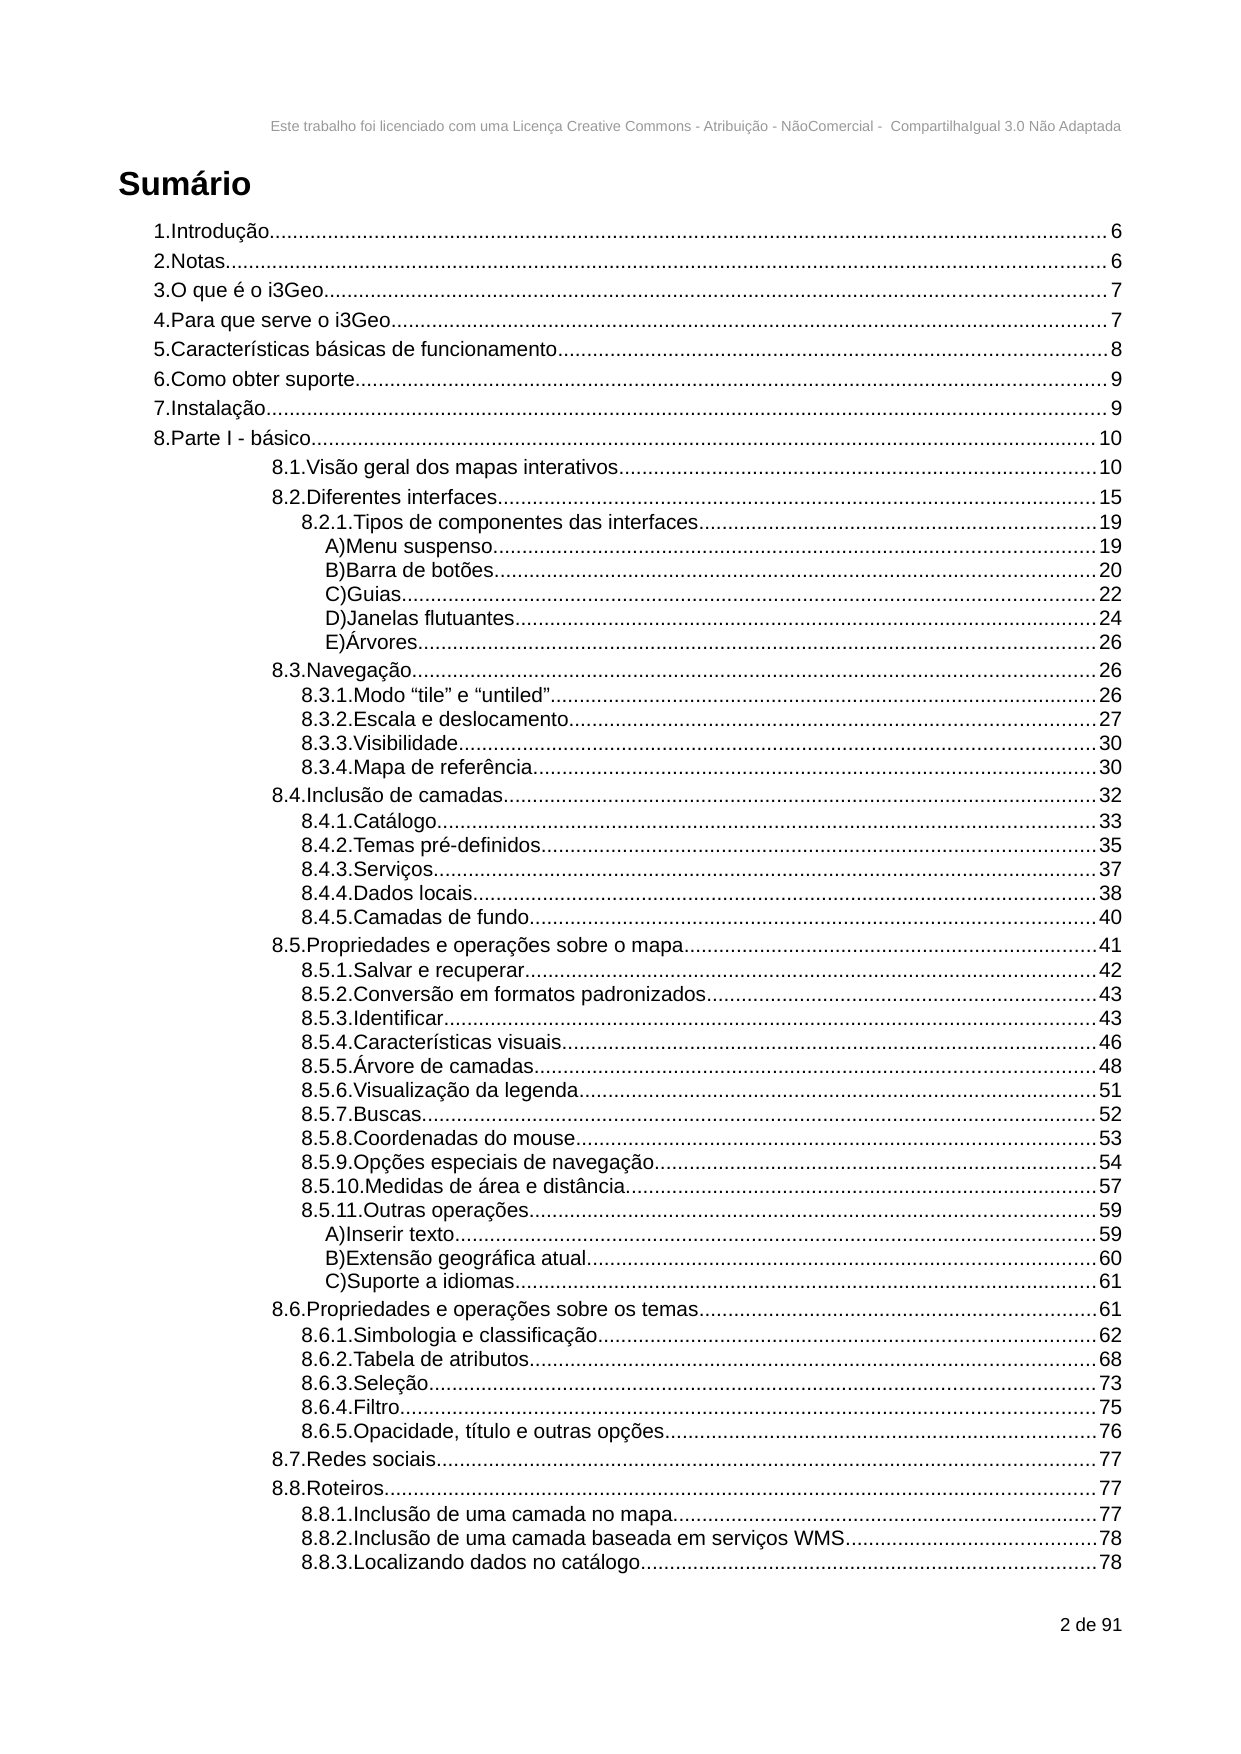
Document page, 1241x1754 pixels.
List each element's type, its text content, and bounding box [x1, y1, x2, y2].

text 8.4.3.Serviços 37 [295, 857, 1122, 881]
text 8.4.2.Temas pré-definidos 35 [295, 833, 1122, 857]
text A)Menu suspenso 19 [325, 534, 1122, 558]
text 8.1.Visão geral dos mapas interativos 10 [266, 451, 1122, 481]
text 7.Instalação 9 [118, 392, 1122, 422]
text 8.6.3.Seleção 73 [295, 1371, 1122, 1395]
text 8.3.4.Mapa de referência 30 [295, 755, 1122, 779]
text 2.Notas 6 [118, 245, 1122, 274]
text 8.4.Inclusão de camadas 32 [266, 779, 1122, 809]
text 8.7.Redes sociais 77 [266, 1443, 1122, 1472]
text E)Árvores 26 [325, 630, 1122, 654]
text 6.Como obter suporte 9 [118, 363, 1122, 392]
subtitle Sumário [118, 164, 1122, 203]
text 8.8.2.Inclusão de uma camada baseada em serviços WMS 78 [295, 1526, 1122, 1549]
text 8.3.3.Visibilidade 30 [295, 731, 1122, 755]
text 8.5.10.Medidas de área e distância 57 [295, 1173, 1122, 1197]
text 8.8.3.Localizando dados no catálogo 78 [295, 1549, 1122, 1573]
text 8.5.6.Visualização da legenda 51 [295, 1078, 1122, 1102]
text 8.2.1.Tipos de componentes das interfaces 19 [295, 510, 1122, 534]
text 8.5.1.Salvar e recuperar 42 [295, 958, 1122, 982]
text 8.5.9.Opções especiais de navegação 54 [295, 1149, 1122, 1173]
text 4.Para que serve o i3Geo 7 [118, 304, 1122, 333]
text 8.Parte I - básico 10 [118, 422, 1122, 451]
text B)Extensão geográfica atual 60 [325, 1245, 1122, 1269]
text 8.6.1.Simbologia e classificação 62 [295, 1323, 1122, 1347]
text 1.Introdução 6 [118, 215, 1122, 245]
text 8.8.1.Inclusão de uma camada no mapa 77 [295, 1502, 1122, 1526]
text 8.6.2.Tabela de atributos 68 [295, 1347, 1122, 1371]
text 8.5.8.Coordenadas do mouse 53 [295, 1126, 1122, 1149]
text 8.3.Navegação 26 [266, 654, 1122, 683]
text 8.8.Roteiros 77 [266, 1472, 1122, 1502]
text C)Guias 22 [325, 582, 1122, 606]
text 8.5.4.Características visuais 46 [295, 1030, 1122, 1054]
text A)Inserir texto 59 [325, 1221, 1122, 1245]
text 8.5.11.Outras operações 59 [295, 1197, 1122, 1221]
text D)Janelas flutuantes 24 [325, 606, 1122, 630]
text 8.3.1.Modo “tile” e “untiled” 26 [295, 683, 1122, 707]
text 8.6.4.Filtro 75 [295, 1395, 1122, 1419]
text 8.4.5.Camadas de fundo 40 [295, 904, 1122, 928]
text 8.5.7.Buscas 52 [295, 1102, 1122, 1126]
text 8.5.2.Conversão em formatos padronizados 43 [295, 982, 1122, 1006]
text C)Suporte a idiomas 61 [325, 1269, 1122, 1293]
text 8.6.5.Opacidade, título e outras opções 76 [295, 1419, 1122, 1443]
text 8.5.Propriedades e operações sobre o mapa 41 [266, 928, 1122, 958]
text 8.2.Diferentes interfaces 15 [266, 481, 1122, 510]
text 8.6.Propriedades e operações sobre os temas 61 [266, 1293, 1122, 1323]
text 8.4.4.Dados locais 38 [295, 881, 1122, 904]
text 8.5.3.Identificar 43 [295, 1006, 1122, 1030]
text 8.3.2.Escala e deslocamento 27 [295, 707, 1122, 731]
text 5.Características básicas de funcionamento 8 [118, 333, 1122, 363]
text 3.O que é o i3Geo 7 [118, 274, 1122, 304]
text 8.4.1.Catálogo 33 [295, 809, 1122, 833]
text 8.5.5.Árvore de camadas 48 [295, 1054, 1122, 1078]
text B)Barra de botões 20 [325, 558, 1122, 582]
